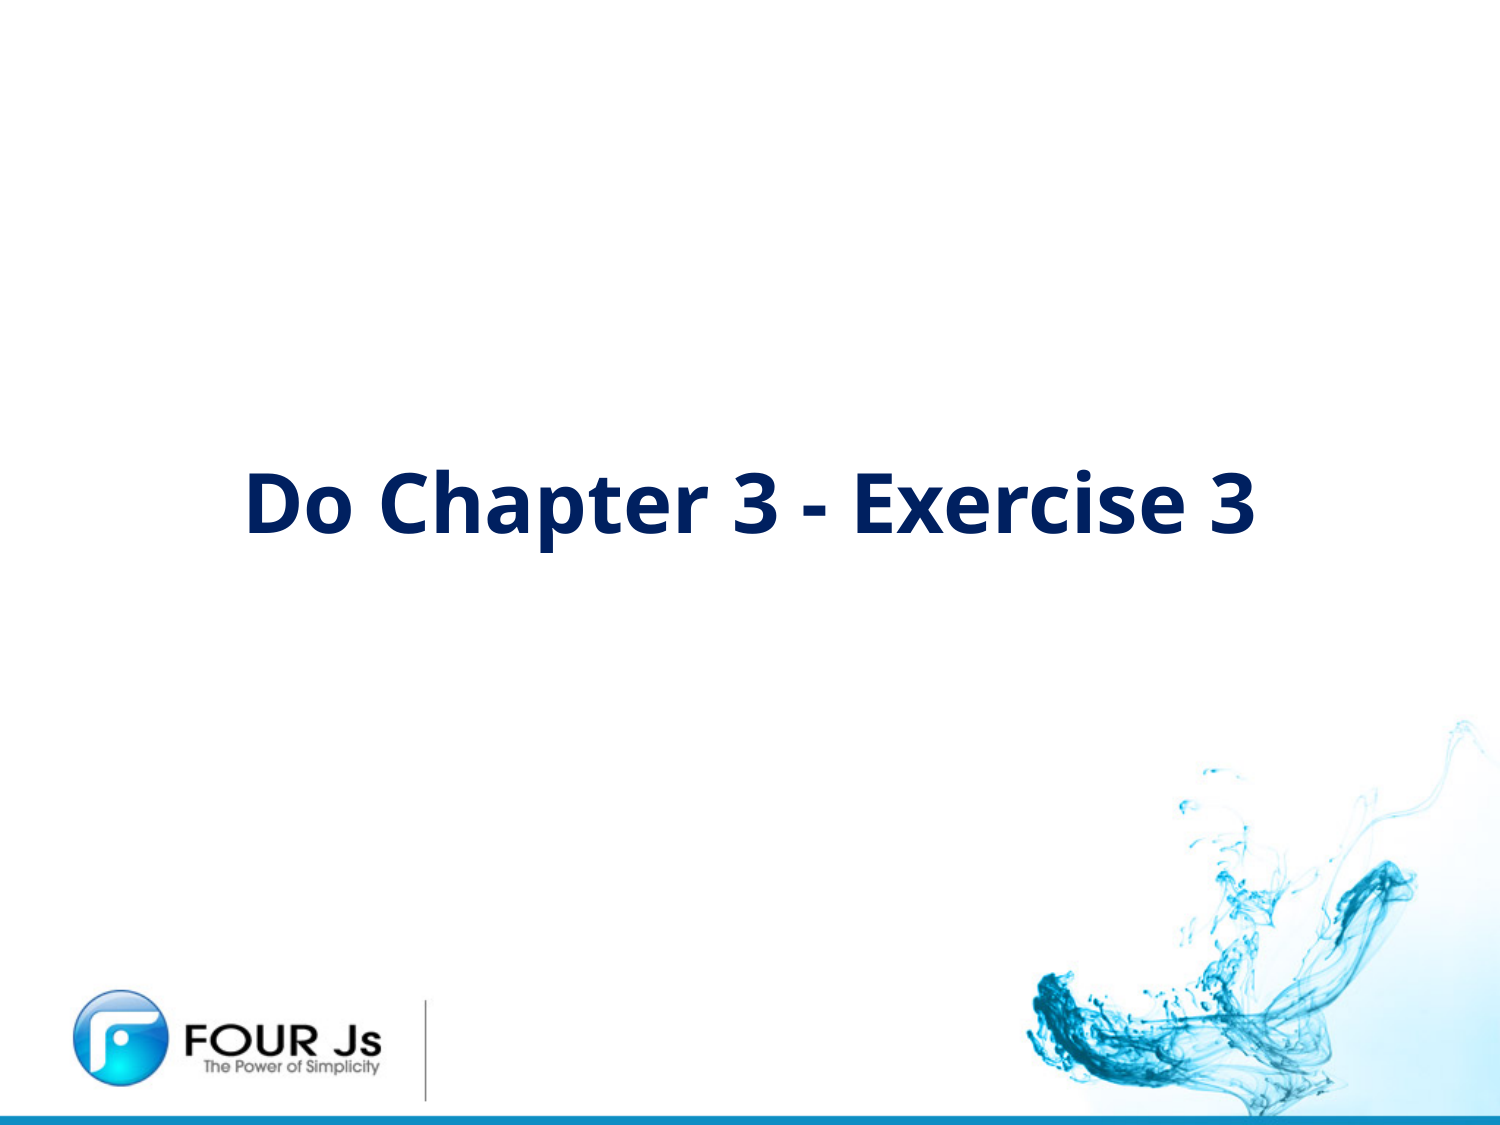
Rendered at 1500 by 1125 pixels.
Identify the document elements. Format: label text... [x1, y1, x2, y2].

picture [0, 0, 1500, 1117]
title Do Chapter 3 - Exercise 3 [112, 337, 1388, 663]
